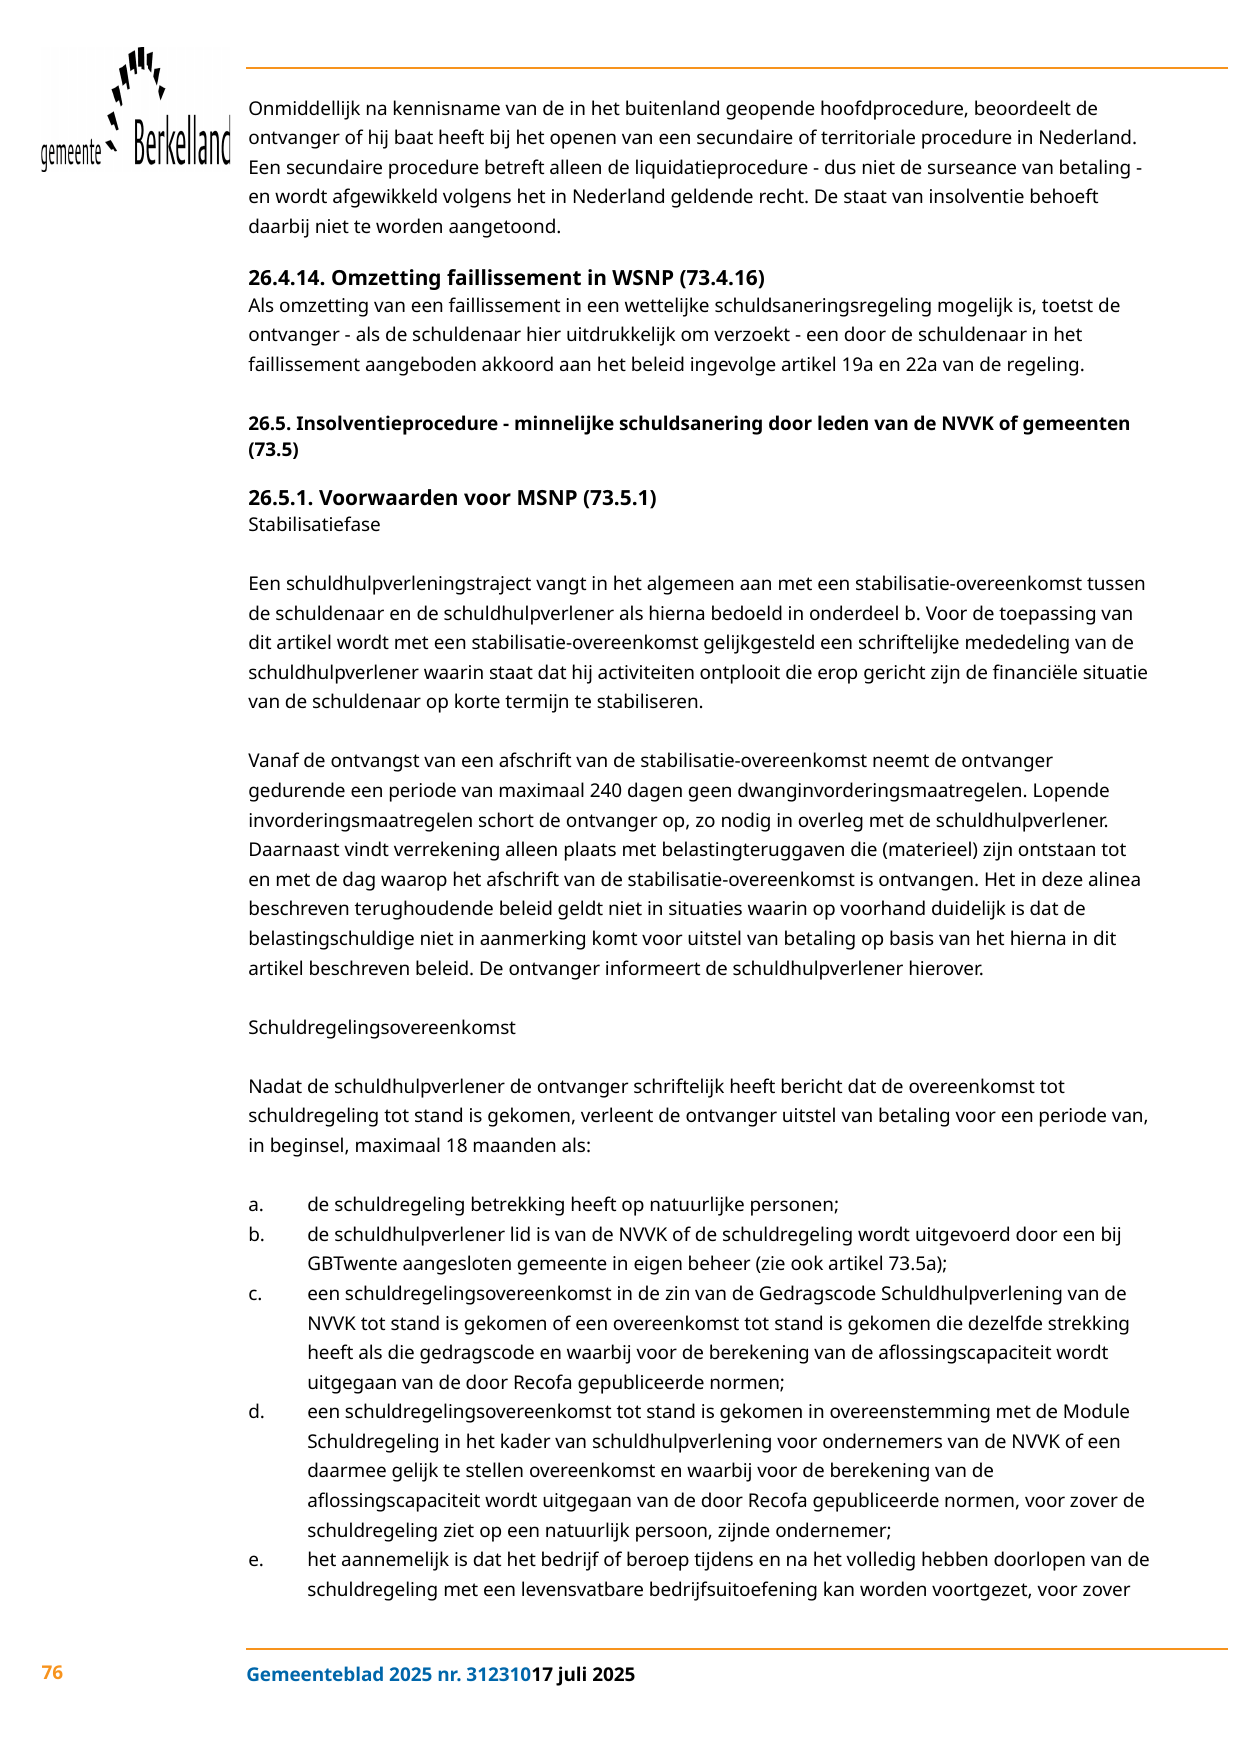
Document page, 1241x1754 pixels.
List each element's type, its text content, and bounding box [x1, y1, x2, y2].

picture [41, 47, 231, 172]
text Als omzetting van een faillissement in een wettelijke schuldsaneringsregeling mogelijk is, toetst de ontvanger - als de schuldenaar hier uitdrukkelijk om verzoekt - een door de schuldenaar in het faillissement aangeboden akkoord aan het beleid ingevolge artikel 19a en 22a van de regeling. [248, 292, 1152, 377]
text Schuldregelingsovereenkomst [248, 1014, 1152, 1040]
list de schuldregeling betrekking heeft op natuurlijke personen; [248, 1191, 1152, 1217]
text Vanaf de ontvangst van een afschrift van de stabilisatie-overeenkomst neemt de ontvanger gedurende een periode van maximaal 240 dagen geen dwanginvorderingsmaatregelen. Lopende invorderingsmaatregelen schort de ontvanger op, zo nodig in overleg met de schuldhulpverlener. Daarnaast vindt verrekening alleen plaats met belastingteruggaven die (materieel) zijn ontstaan tot en met de dag waarop het afschrift van de stabilisatie-overeenkomst is ontvangen. Het in deze alinea beschreven terughoudende beleid geldt niet in situaties waarin op voorhand duidelijk is dat de belastingschuldige niet in aanmerking komt voor uitstel van betaling op basis van het hierna in dit artikel beschreven beleid. De ontvanger informeert de schuldhulpverlener hierover. [248, 748, 1152, 981]
text Nadat de schuldhulpverlener de ontvanger schriftelijk heeft bericht dat de overeenkomst tot schuldregeling tot stand is gekomen, verleent de ontvanger uitstel van betaling voor een periode van, in beginsel, maximaal 18 maanden als: [248, 1073, 1152, 1158]
list een schuldregelingsovereenkomst tot stand is gekomen in overeenstemming met de Module Schuldregeling in het kader van schuldhulpverlening voor ondernemers van de NVVK of een daarmee gelijk te stellen overeenkomst en waarbij voor de berekening van de aflossingscapaciteit wordt uitgegaan van de door Recofa gepubliceerde normen, voor zover de schuldregeling ziet op een natuurlijk persoon, zijnde ondernemer; [248, 1398, 1152, 1543]
list een schuldregelingsovereenkomst in de zin van de Gedragscode Schuldhulpverlening van de NVVK tot stand is gekomen of een overeenkomst tot stand is gekomen die dezelfde strekking heeft als die gedragscode en waarbij voor de berekening van de aflossingscapaciteit wordt uitgegaan van de door Recofa gepubliceerde normen; [248, 1280, 1152, 1395]
text 26.4.14. Omzetting faillissement in WSNP (73.4.16) [248, 263, 1152, 292]
text Een schuldhulpverleningstraject vangt in het algemeen aan met een stabilisatie-overeenkomst tussen de schuldenaar en de schuldhulpverlener als hierna bedoeld in onderdeel b. Voor de toepassing van dit artikel wordt met een stabilisatie-overeenkomst gelijkgesteld een schriftelijke mededeling van de schuldhulpverlener waarin staat dat hij activiteiten ontplooit die erop gericht zijn de financiële situatie van de schuldenaar op korte termijn te stabiliseren. [248, 570, 1152, 714]
text 26.5. Insolventieprocedure - minnelijke schuldsanering door leden van de NVVK of gemeenten (73.5) [248, 410, 1152, 462]
text Stabilisatiefase [248, 511, 1152, 537]
list het aannemelijk is dat het bedrijf of beroep tijdens en na het volledig hebben doorlopen van de schuldregeling met een levensvatbare bedrijfsuitoefening kan worden voortgezet, voor zover [248, 1546, 1152, 1602]
list de schuldhulpverlener lid is van de NVVK of de schuldregeling wordt uitgevoerd door een bij GBTwente aangesloten gemeente in eigen beheer (zie ook artikel 73.5a); [248, 1221, 1152, 1276]
text Onmiddellijk na kennisname van de in het buitenland geopende hoofdprocedure, beoordeelt de ontvanger of hij baat heeft bij het openen van een secundaire of territoriale procedure in Nederland. Een secundaire procedure betreft alleen de liquidatieprocedure - dus niet de surseance van betaling - en wordt afgewikkeld volgens het in Nederland geldende recht. De staat van insolventie behoeft daarbij niet te worden aangetoond. [248, 95, 1152, 239]
text 26.5.1. Voorwaarden voor MSNP (73.5.1) [248, 483, 1152, 511]
